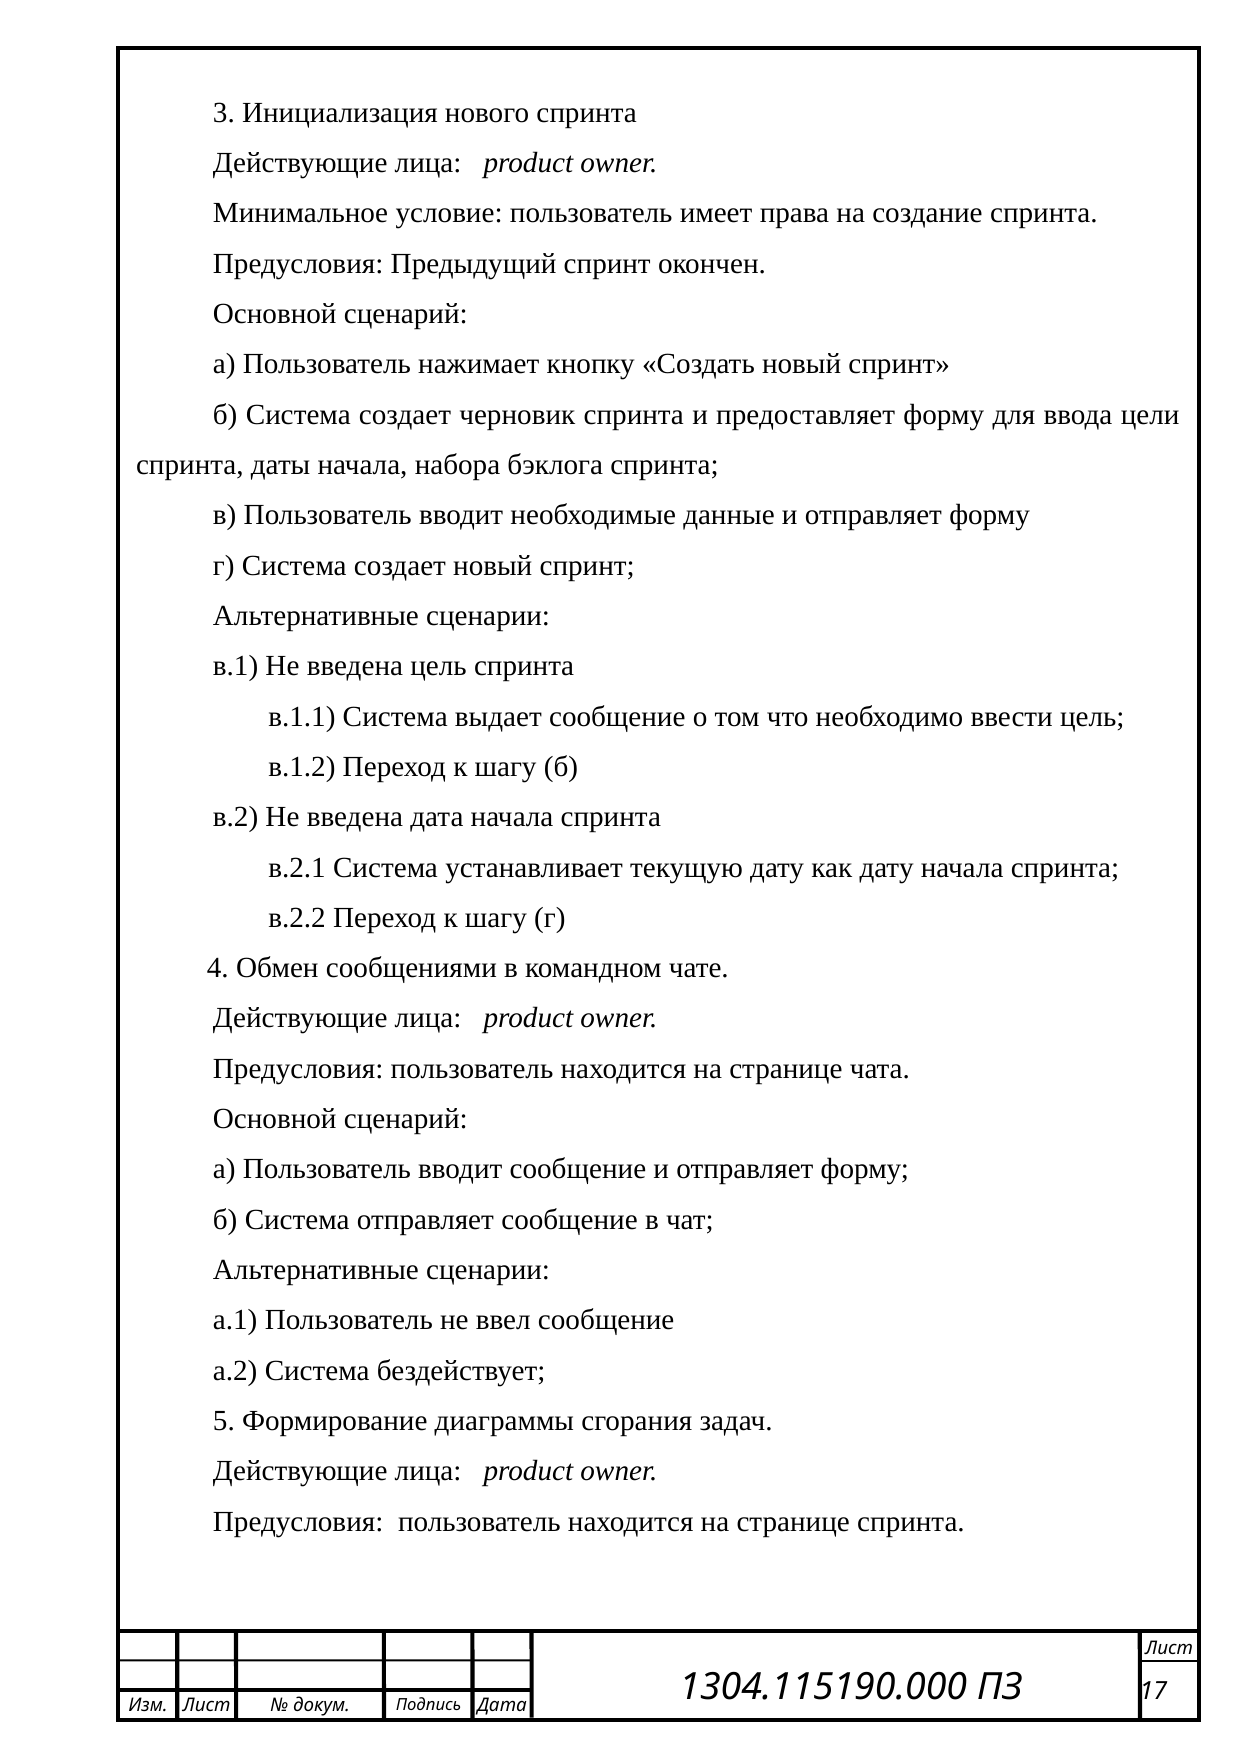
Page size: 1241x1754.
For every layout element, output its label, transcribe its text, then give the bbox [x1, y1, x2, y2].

text Основной сценарий: [136, 1101, 1181, 1135]
text в.1.1) Система выдает сообщение о том что необходимо ввести цель; [136, 699, 1181, 732]
text 5. Формирование диаграммы сгорания задач. [136, 1403, 1181, 1437]
text 3. Инициализация нового спринта [136, 95, 1181, 128]
text а) Пользователь нажимает кнопку «Создать новый спринт» [136, 347, 1181, 380]
text в.2.1 Система устанавливает текущую дату как дату начала спринта; [136, 850, 1181, 883]
text в) Пользователь вводит необходимые данные и отправляет форму [136, 497, 1181, 531]
text в.1.2) Переход к шагу (б) [136, 749, 1181, 783]
text Предусловия: пользователь находится на странице чата. [136, 1051, 1181, 1084]
text б) Система создает черновик спринта и предоставляет форму для ввода цели спринта, даты начала, набора бэклога спринта; [136, 397, 1181, 481]
text Минимальное условие: пользователь имеет права на создание спринта. [136, 196, 1181, 229]
text в.2) Не введена дата начала спринта [136, 799, 1181, 833]
text б) Система отправляет сообщение в чат; [136, 1202, 1181, 1235]
text Действующие лица: product owner. [136, 145, 1181, 179]
text Действующие лица: product owner. [136, 1453, 1181, 1487]
text Альтернативные сценарии: [136, 1252, 1181, 1286]
text Предусловия: пользователь находится на странице спринта. [136, 1504, 1181, 1537]
text Основной сценарий: [136, 296, 1181, 330]
text 4. Обмен сообщениями в командном чате. [130, 950, 1181, 984]
text г) Система создает новый спринт; [136, 548, 1181, 581]
text Предусловия: Предыдущий спринт окончен. [136, 246, 1181, 279]
text в.1) Не введена цель спринта [136, 648, 1181, 682]
text а.1) Пользователь не ввел сообщение [136, 1302, 1181, 1336]
text а) Пользователь вводит сообщение и отправляет форму; [136, 1152, 1181, 1185]
text Альтернативные сценарии: [136, 598, 1181, 632]
text а.2) Система бездействует; [136, 1353, 1181, 1386]
text Действующие лица: product owner. [136, 1001, 1181, 1034]
text в.2.2 Переход к шагу (г) [136, 900, 1181, 933]
